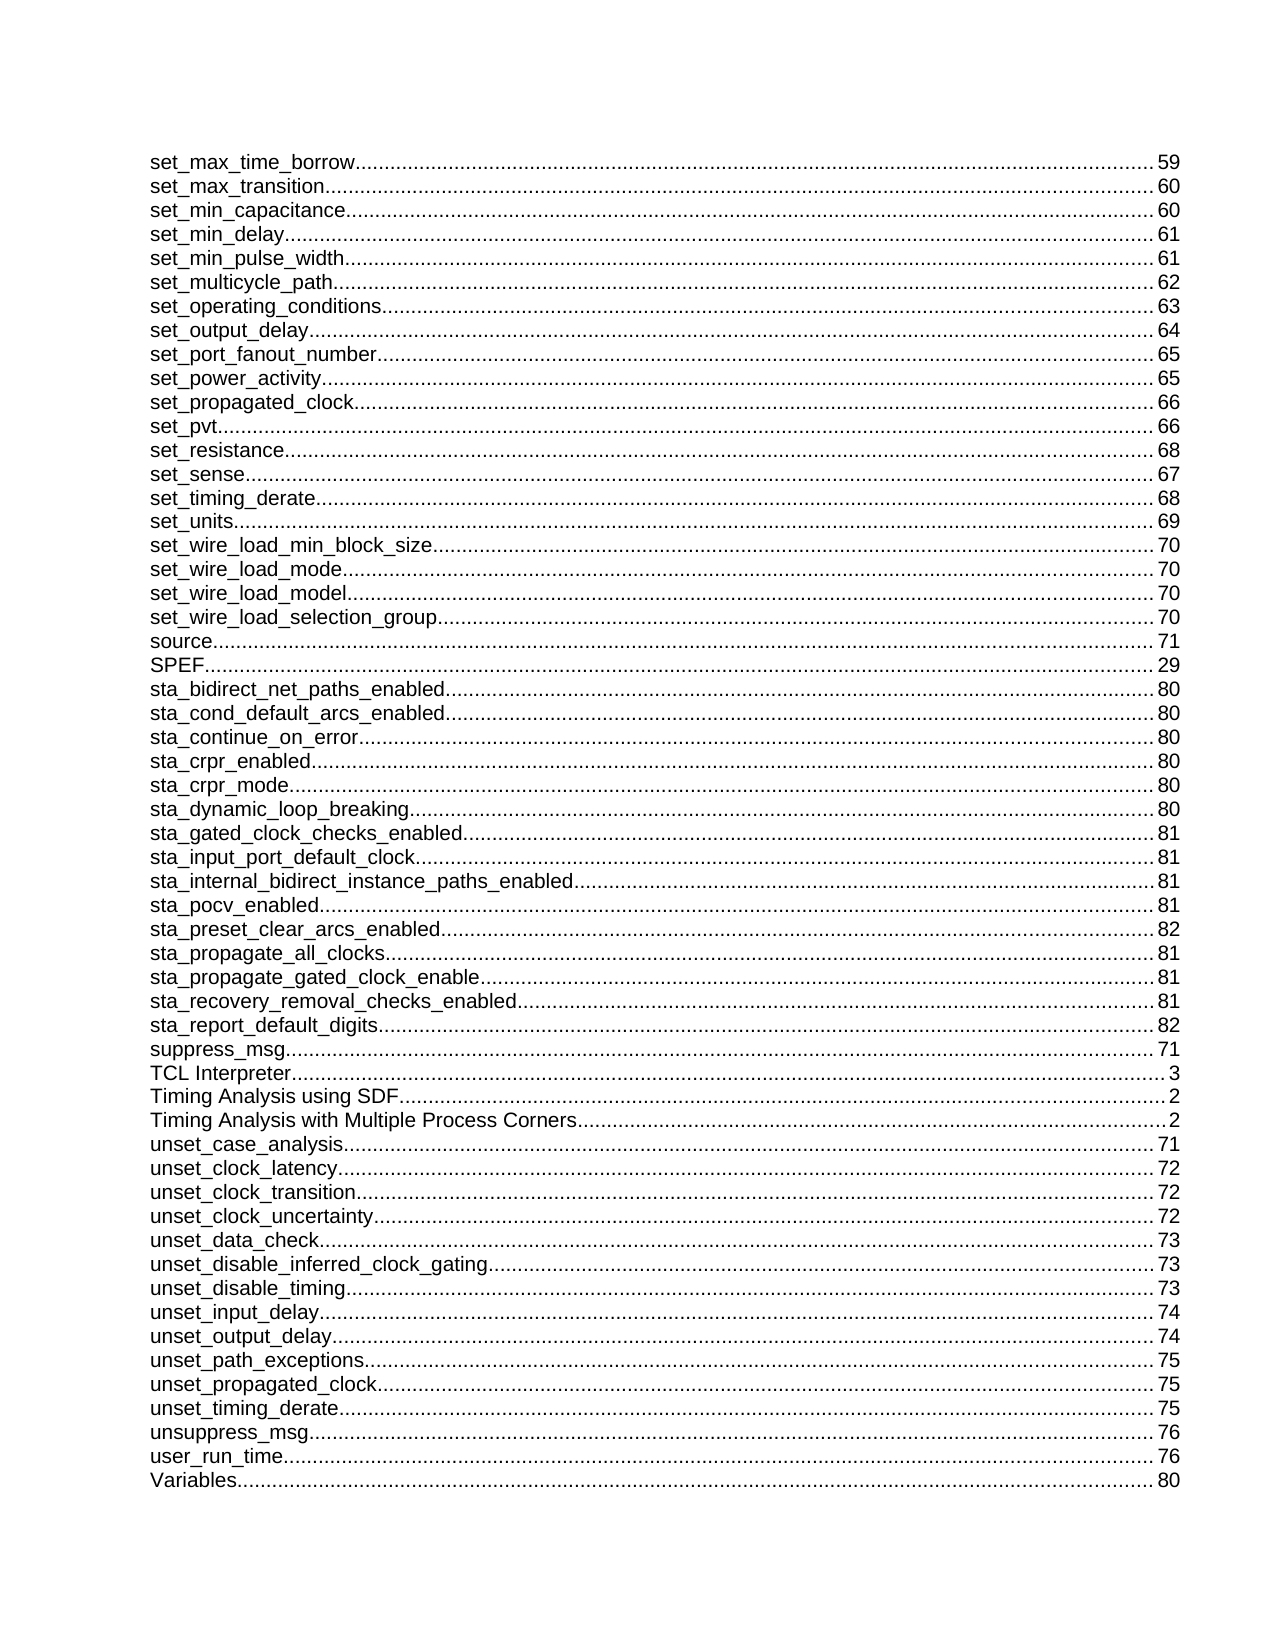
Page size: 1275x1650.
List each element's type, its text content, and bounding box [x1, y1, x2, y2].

text set_wire_load_mode 70 [150, 557, 1180, 581]
text set_max_time_borrow 59 [150, 150, 1180, 174]
text Timing Analysis using SDF 2 [150, 1084, 1180, 1108]
text sta_cond_default_arcs_enabled 80 [150, 701, 1180, 725]
text set_operating_conditions 63 [150, 294, 1180, 318]
text set_min_pulse_width 61 [150, 246, 1180, 270]
text set_propagated_clock 66 [150, 389, 1180, 413]
text sta_input_port_default_clock 81 [150, 845, 1180, 869]
text set_units 69 [150, 509, 1180, 533]
text set_wire_load_selection_group 70 [150, 605, 1180, 629]
text unset_clock_transition 72 [150, 1180, 1180, 1204]
text set_output_delay 64 [150, 318, 1180, 342]
text set_min_delay 61 [150, 222, 1180, 246]
text TCL Interpreter 3 [150, 1060, 1180, 1084]
text unset_output_delay 74 [150, 1324, 1180, 1348]
text sta_dynamic_loop_breaking 80 [150, 797, 1180, 821]
text set_power_activity 65 [150, 366, 1180, 389]
text set_sense 67 [150, 461, 1180, 485]
text user_run_time 76 [150, 1444, 1180, 1468]
text suppress_msg 71 [150, 1036, 1180, 1060]
text set_multicycle_path 62 [150, 270, 1180, 294]
text set_port_fanout_number 65 [150, 342, 1180, 366]
text unset_input_delay 74 [150, 1300, 1180, 1324]
text unset_path_exceptions 75 [150, 1348, 1180, 1372]
text sta_bidirect_net_paths_enabled 80 [150, 677, 1180, 701]
text Variables 80 [150, 1468, 1180, 1492]
text unset_case_analysis 71 [150, 1132, 1180, 1156]
text unset_data_check 73 [150, 1228, 1180, 1252]
text sta_internal_bidirect_instance_paths_enabled 81 [150, 869, 1180, 893]
text sta_pocv_enabled 81 [150, 893, 1180, 917]
text unset_propagated_clock 75 [150, 1372, 1180, 1396]
text unset_disable_inferred_clock_gating 73 [150, 1252, 1180, 1276]
text Timing Analysis with Multiple Process Corners 2 [150, 1108, 1180, 1132]
text set_resistance 68 [150, 437, 1180, 461]
text sta_report_default_digits 82 [150, 1012, 1180, 1036]
text unset_clock_latency 72 [150, 1156, 1180, 1180]
text unset_disable_timing 73 [150, 1276, 1180, 1300]
text sta_crpr_mode 80 [150, 773, 1180, 797]
text set_min_capacitance 60 [150, 198, 1180, 222]
text unset_timing_derate 75 [150, 1396, 1180, 1420]
text set_timing_derate 68 [150, 485, 1180, 509]
text set_max_transition 60 [150, 174, 1180, 198]
text sta_preset_clear_arcs_enabled 82 [150, 917, 1180, 941]
text sta_recovery_removal_checks_enabled 81 [150, 988, 1180, 1012]
text set_wire_load_model 70 [150, 581, 1180, 605]
text set_wire_load_min_block_size 70 [150, 533, 1180, 557]
text sta_crpr_enabled 80 [150, 749, 1180, 773]
text SPEF 29 [150, 653, 1180, 677]
text set_pvt 66 [150, 413, 1180, 437]
text source 71 [150, 629, 1180, 653]
text sta_propagate_all_clocks 81 [150, 941, 1180, 964]
text unsuppress_msg 76 [150, 1420, 1180, 1444]
text unset_clock_uncertainty 72 [150, 1204, 1180, 1228]
text sta_propagate_gated_clock_enable 81 [150, 964, 1180, 988]
text sta_gated_clock_checks_enabled 81 [150, 821, 1180, 845]
text sta_continue_on_error 80 [150, 725, 1180, 749]
